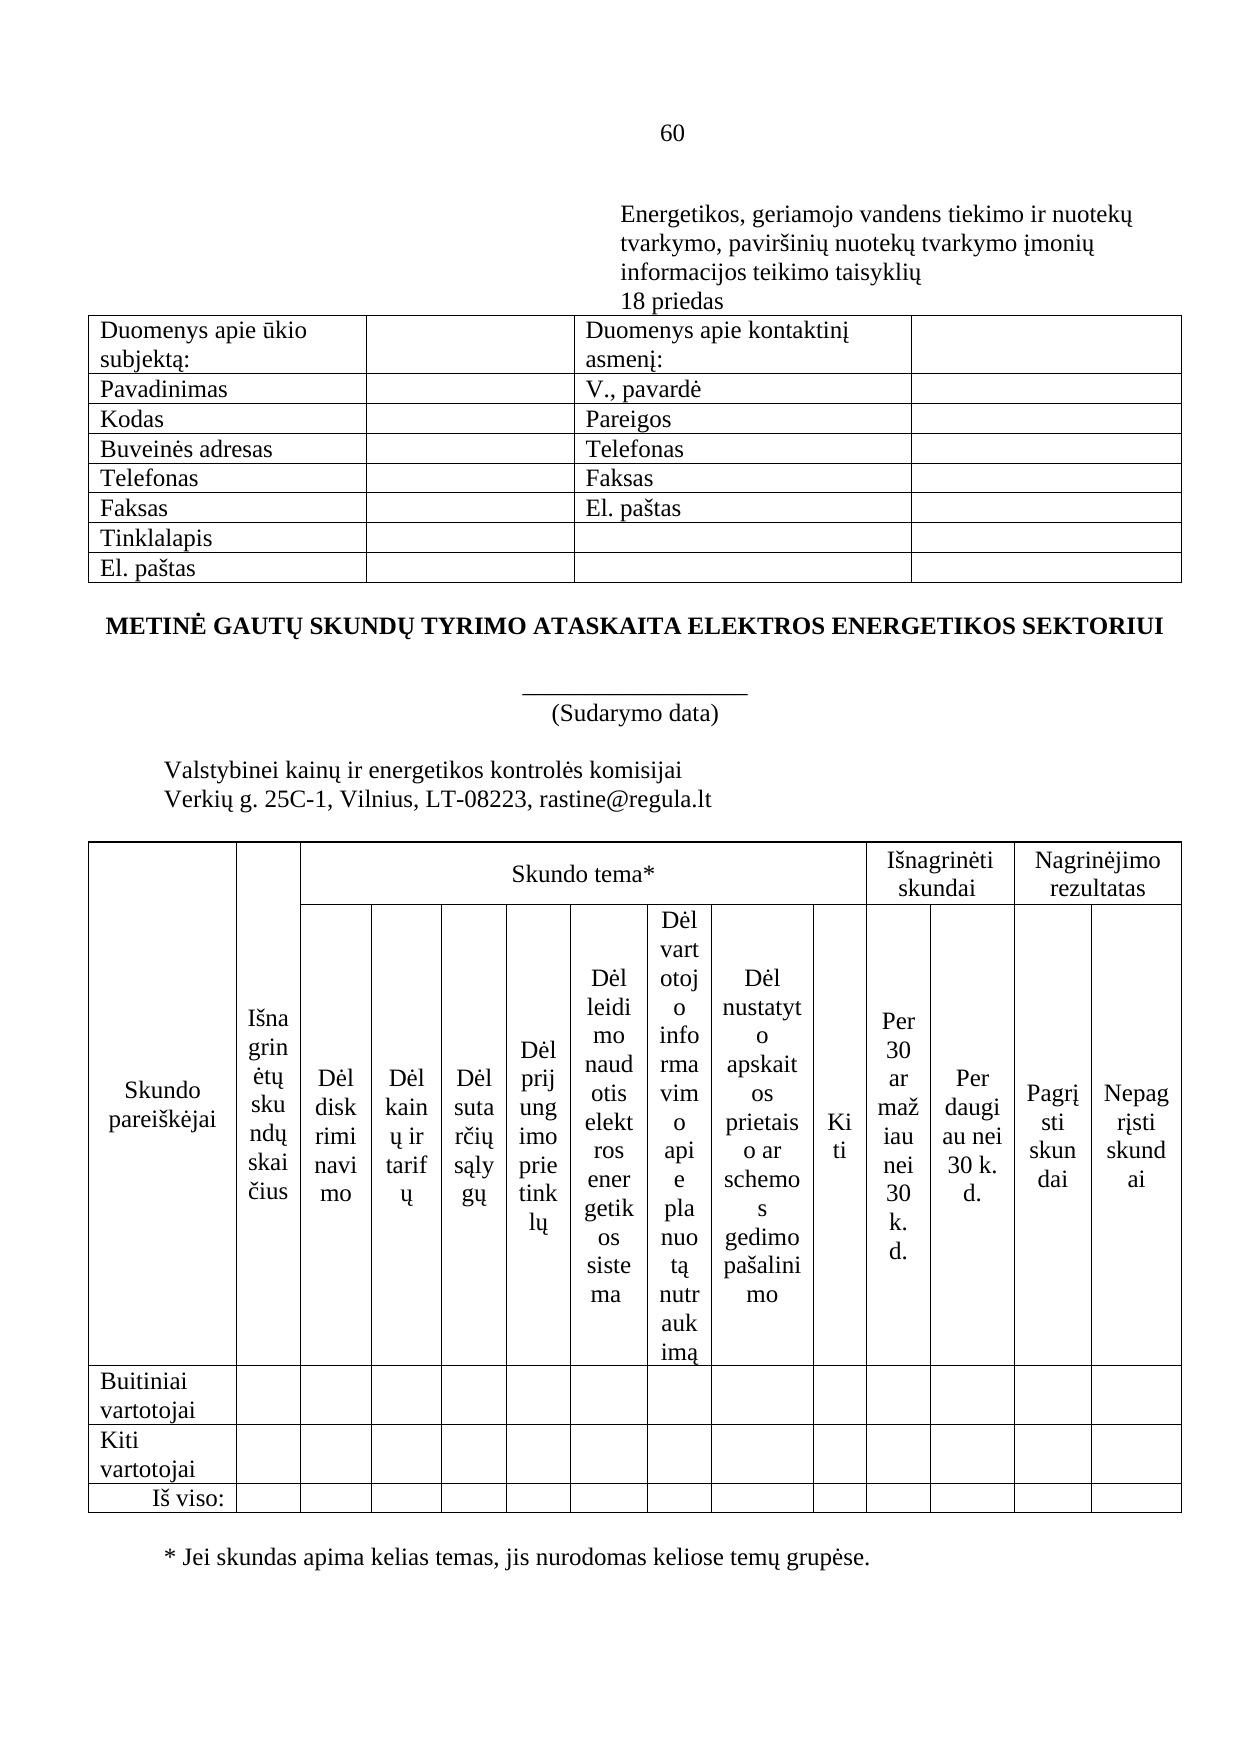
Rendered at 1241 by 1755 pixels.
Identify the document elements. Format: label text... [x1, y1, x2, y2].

table_cell Dėl kainų ir tarifų [372, 905, 441, 1365]
table_cell Dėl diskriminavimo [301, 905, 371, 1365]
table_cell Telefonas [575, 434, 911, 462]
table_cell Kiti [814, 905, 866, 1365]
table_header Išnagrinėti skundai [867, 843, 1014, 904]
table_header Skundo tema* [301, 843, 866, 904]
table_cell Dėl vartotojo informavimo apie planuotą nutraukimą [648, 905, 711, 1365]
table_cell Iš viso: [89, 1484, 236, 1512]
table_cell [372, 1366, 441, 1424]
table_cell [912, 553, 1181, 582]
table_cell [367, 553, 574, 582]
table_cell [814, 1425, 866, 1482]
text Verkių g. 25C-1, Vilnius, LT-08223, rastine@regula.lt [89, 784, 1181, 813]
table_cell [507, 1366, 570, 1424]
table_cell [237, 1425, 300, 1482]
table_cell Buveinės adresas [89, 434, 366, 462]
table_cell Telefonas [89, 464, 366, 492]
table_cell [507, 1425, 570, 1482]
table_cell [1092, 1484, 1181, 1512]
table_cell [912, 464, 1181, 492]
table_cell Tinklalapis [89, 523, 366, 552]
table_cell [507, 1484, 570, 1512]
table_cell [1092, 1425, 1181, 1482]
text Valstybinei kainų ir energetikos kontrolės komisijai [89, 755, 1181, 784]
table_cell [912, 523, 1181, 552]
table_cell [867, 1484, 930, 1512]
table_cell [367, 404, 574, 433]
table_cell Per daugiau nei 30 k. d. [931, 905, 1014, 1365]
table_cell [931, 1484, 1014, 1512]
table_cell [301, 1484, 371, 1512]
table_cell Pavadinimas [89, 374, 366, 403]
table_cell Nepagrįsti skundai [1092, 905, 1181, 1365]
table_cell [575, 553, 911, 582]
table_cell [301, 1425, 371, 1482]
text * Jei skundas apima kelias temas, jis nurodomas keliose temų grupėse. [89, 1542, 1181, 1571]
table_cell [367, 374, 574, 403]
text METINĖ GAUTŲ SKUNDŲ TYRIMO ATASKAITA ELEKTROS ENERGETIKOS SEKTORIUI [89, 611, 1181, 640]
text (Sudarymo data) [89, 698, 1181, 726]
table_cell V., pavardė [575, 374, 911, 403]
table_header [367, 316, 574, 373]
table_cell Pareigos [575, 404, 911, 433]
table_cell [237, 1484, 300, 1512]
table_cell Buitiniai vartotojai [89, 1366, 236, 1424]
text __________________ [89, 669, 1181, 698]
table_cell [1015, 1425, 1091, 1482]
table_cell [442, 1425, 506, 1482]
table_cell Faksas [575, 464, 911, 492]
table_cell [648, 1366, 711, 1424]
table_cell [912, 434, 1181, 462]
table_cell [1092, 1366, 1181, 1424]
table_cell [814, 1484, 866, 1512]
table_header [912, 316, 1181, 373]
table_cell [571, 1366, 647, 1424]
table_cell [367, 434, 574, 462]
table_cell Dėl nustatyto apskaitos prietaiso ar schemos gedimo pašalinimo [712, 905, 813, 1365]
table_cell [648, 1484, 711, 1512]
table_cell [372, 1484, 441, 1512]
text 18 priedas [620, 286, 1181, 314]
table_cell Dėl sutarčių sąlygų [442, 905, 506, 1365]
table_cell [237, 1366, 300, 1424]
table_cell [367, 464, 574, 492]
table_cell Faksas [89, 493, 366, 522]
table_cell Dėl leidimo naudotis elektros energetikos sistema [571, 905, 647, 1365]
table_cell [301, 1366, 371, 1424]
table_cell [867, 1425, 930, 1482]
text Energetikos, geriamojo vandens tiekimo ir nuotekų tvarkymo, paviršinių nuotekų tvarkymo įmonių informacijos teikimo taisyklių [620, 199, 1181, 286]
table_cell [575, 523, 911, 552]
table_cell Per 30 ar mažiau nei 30 k. d. [867, 905, 930, 1365]
table_cell [571, 1484, 647, 1512]
table_header Duomenys apie ūkio subjektą: [89, 316, 366, 373]
table_cell El. paštas [575, 493, 911, 522]
table_cell Dėl prijungimo prie tinklų [507, 905, 570, 1365]
table_cell [814, 1366, 866, 1424]
table_cell [442, 1484, 506, 1512]
table_cell [367, 523, 574, 552]
table_cell [867, 1366, 930, 1424]
table_header Nagrinėjimo rezultatas [1015, 843, 1181, 904]
table_header Skundo pareiškėjai [89, 843, 236, 1365]
table_cell Kodas [89, 404, 366, 433]
table_cell [1015, 1484, 1091, 1512]
table_cell [931, 1425, 1014, 1482]
table_cell [648, 1425, 711, 1482]
table_cell [912, 493, 1181, 522]
table_cell [372, 1425, 441, 1482]
table_cell Kiti vartotojai [89, 1425, 236, 1482]
table_cell [712, 1484, 813, 1512]
table_cell [1015, 1366, 1091, 1424]
table_cell [712, 1366, 813, 1424]
table_cell [712, 1425, 813, 1482]
table_header Išnagrinėtų skundų skaičius [237, 843, 300, 1365]
table_cell [912, 404, 1181, 433]
table_cell [367, 493, 574, 522]
table_cell [571, 1425, 647, 1482]
table_cell Pagrįsti skundai [1015, 905, 1091, 1365]
table_cell [912, 374, 1181, 403]
table_cell El. paštas [89, 553, 366, 582]
table_header Duomenys apie kontaktinį asmenį: [575, 316, 911, 373]
table_cell [442, 1366, 506, 1424]
table_cell [931, 1366, 1014, 1424]
